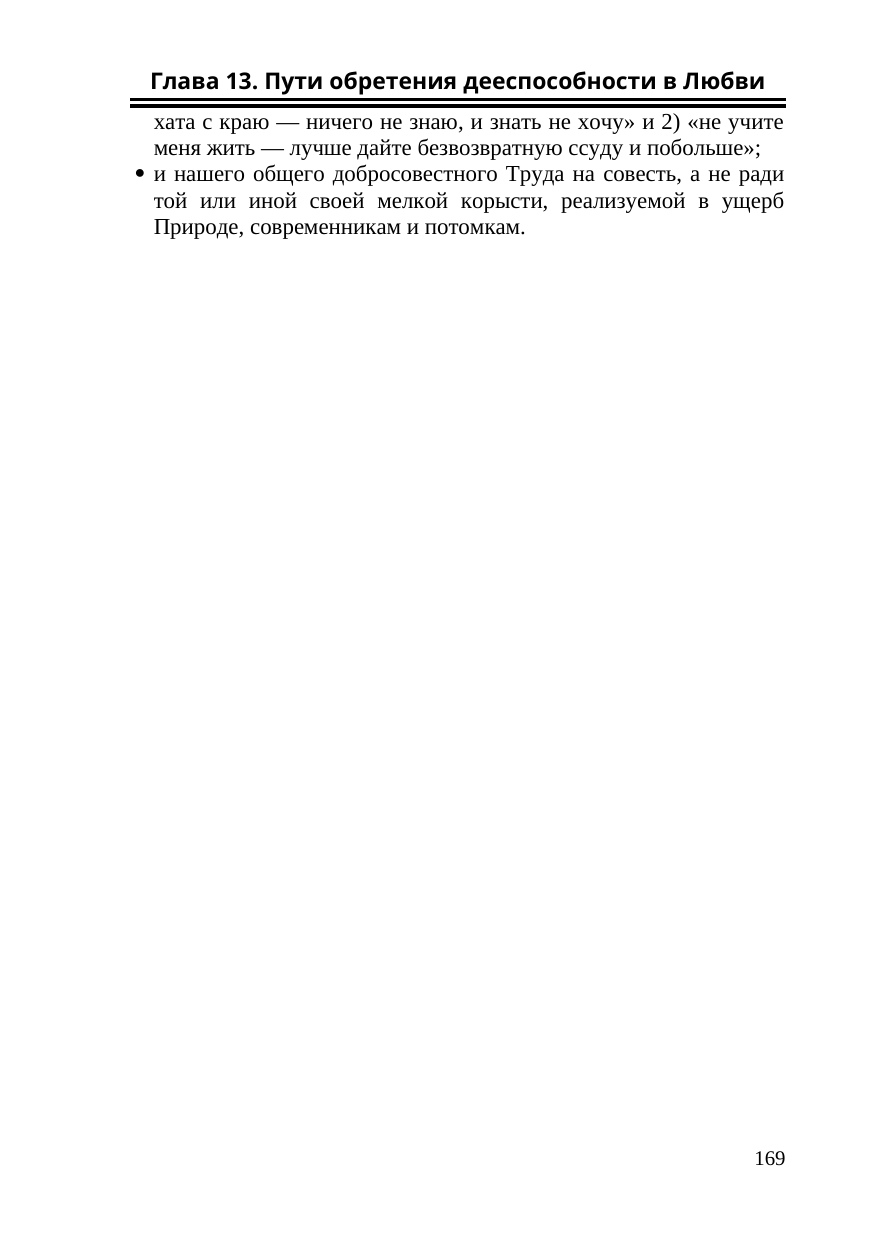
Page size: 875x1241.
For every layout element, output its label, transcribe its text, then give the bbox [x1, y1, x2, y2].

list и нашего общего добросовестного Труда на совесть, а не ради той или иной своей мелкой корысти, реализуемой в ущерб Природе, современникам и потомкам. [136, 160, 786, 239]
list хата с краю — ничего не знаю, и знать не хочу» и 2) «не учите меня жить — лучше дайте безвозвратную ссуду и побольше»; [136, 108, 786, 160]
